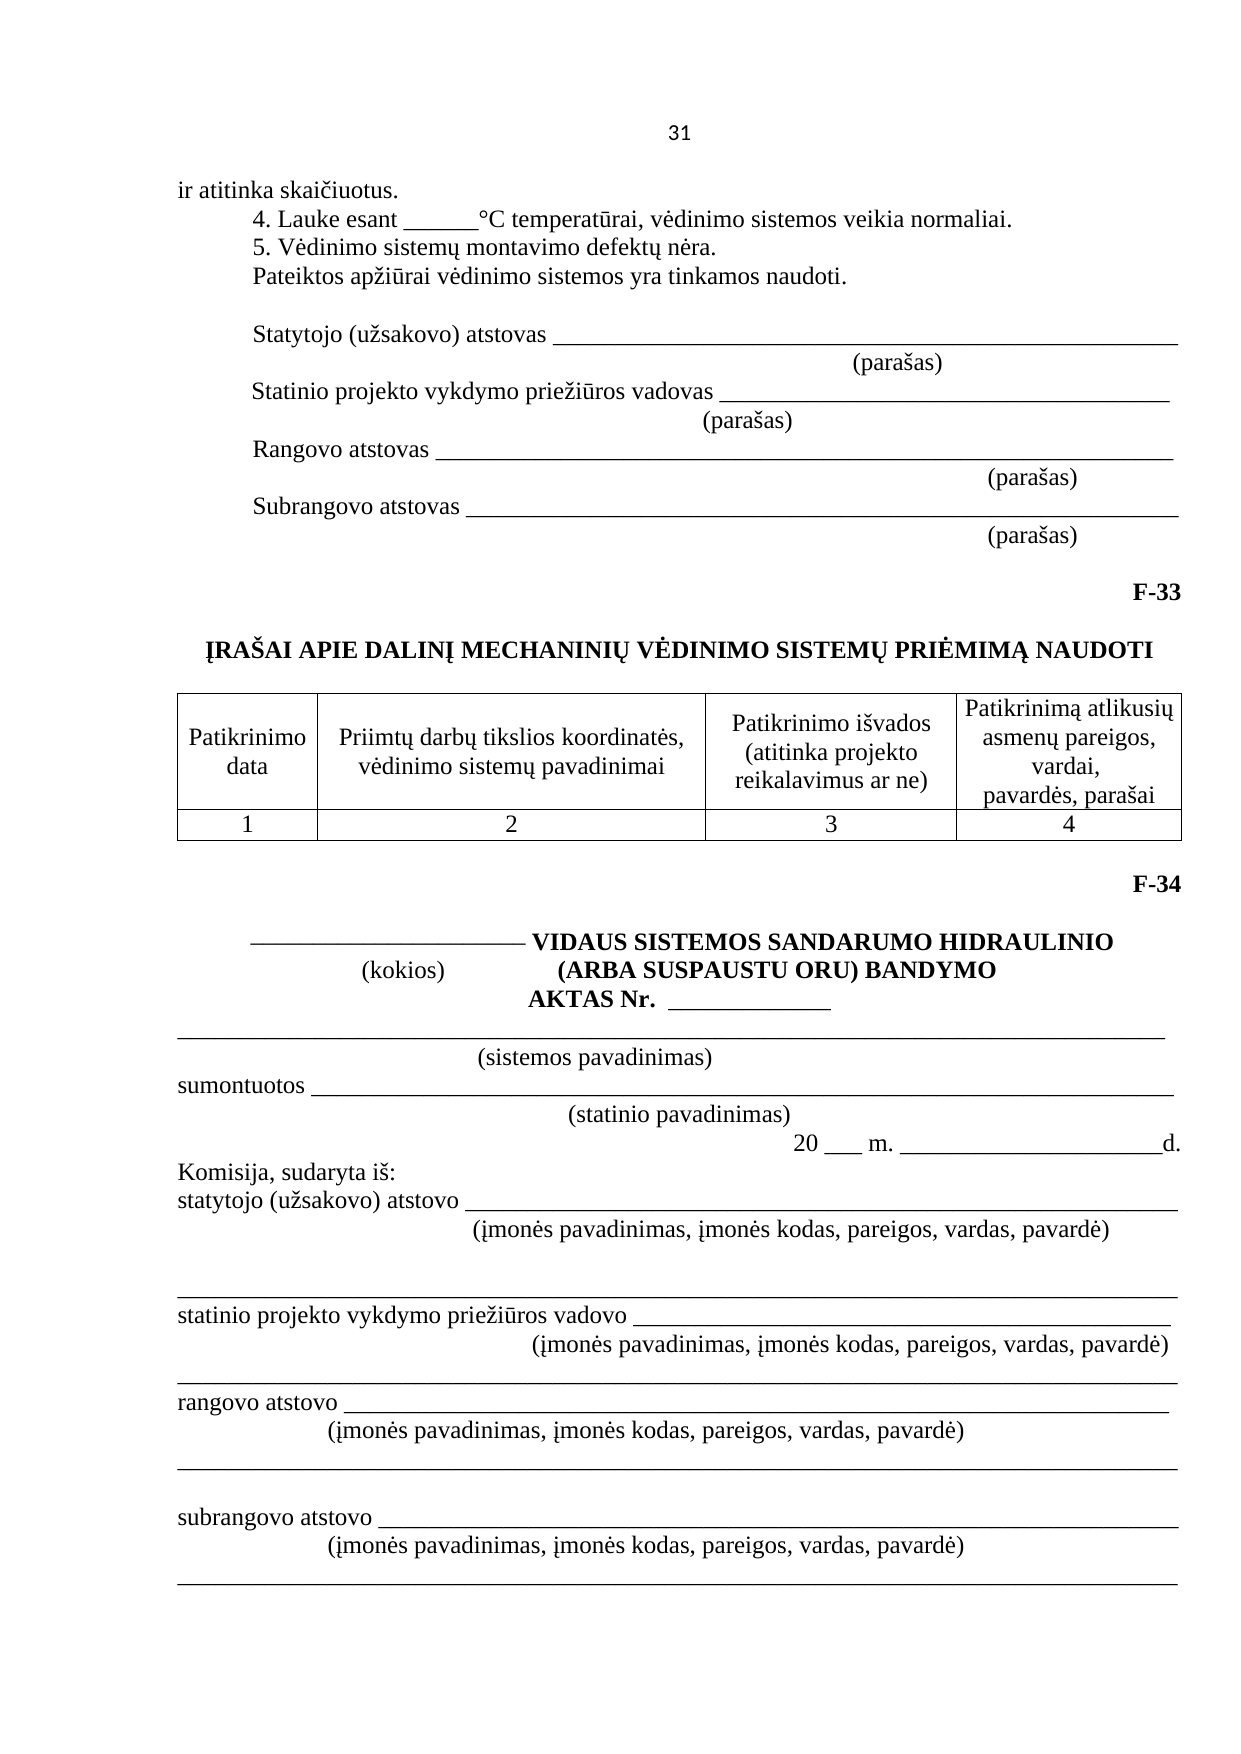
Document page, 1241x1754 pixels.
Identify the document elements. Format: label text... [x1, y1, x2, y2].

text 5. Vėdinimo sistemų montavimo defektų nėra. [177, 232, 1181, 261]
text ________________________________________________________________________________ [177, 1272, 1181, 1301]
table_header Priimtų darbų tikslios koordinatės, vėdinimo sistemų pavadinimai [318, 694, 705, 808]
text (įmonės pavadinimas, įmonės kodas, pareigos, vardas, pavardė) [472, 1214, 1181, 1243]
text (įmonės pavadinimas, įmonės kodas, pareigos, vardas, pavardė) [177, 1329, 1181, 1358]
text –––––––––––––––––––––– VIDAUS SISTEMOS SANDARUMO HIDRAULINIO [177, 927, 1181, 956]
text F-34 [177, 869, 1181, 898]
text (parašas) [477, 347, 1181, 376]
text ________________________________________________________________________________ [177, 1444, 1181, 1473]
table_cell 3 [706, 810, 956, 839]
text (kokios) (ARBA SUSPAUSTU ORU) BANDYMO [177, 956, 1181, 984]
text rangovo atstovo __________________________________________________________________ [177, 1387, 1181, 1416]
text (parašas) [912, 520, 1181, 549]
text Subrangovo atstovas _________________________________________________________ [252, 491, 1181, 520]
text (įmonės pavadinimas, įmonės kodas, pareigos, vardas, pavardė) [327, 1531, 1181, 1559]
table_header Patikrinimo išvados (atitinka projekto reikalavimus ar ne) [706, 694, 956, 808]
table_cell 1 [178, 810, 317, 839]
text F-33 [177, 577, 1181, 606]
text Komisija, sudaryta iš: [177, 1157, 1181, 1186]
text ir atitinka skaičiuotus. [177, 175, 1181, 204]
text AKTAS Nr. _____________ [177, 984, 1181, 1013]
text (statinio pavadinimas) [177, 1099, 1181, 1128]
text (parašas) [252, 405, 1181, 434]
text statinio projekto vykdymo priežiūros vadovo ___________________________________________ [177, 1301, 1181, 1329]
text subrangovo atstovo ________________________________________________________________ [177, 1502, 1181, 1531]
text 20 ___ m. _____________________d. [177, 1128, 1181, 1157]
table_cell 2 [318, 810, 705, 839]
text 4. Lauke esant ______°C temperatūrai, vėdinimo sistemos veikia normaliai. [177, 204, 1181, 232]
text (sistemos pavadinimas) [477, 1042, 1181, 1071]
text _______________________________________________________________________________ [177, 1013, 1181, 1042]
table_header Patikrinimo data [178, 694, 317, 808]
text Statytojo (užsakovo) atstovas __________________________________________________ [177, 319, 1181, 347]
text ________________________________________________________________________________ [177, 1358, 1181, 1387]
text Rangovo atstovas ___________________________________________________________ [252, 434, 1181, 462]
text (parašas) [912, 462, 1181, 491]
text statytojo (užsakovo) atstovo _________________________________________________________ [177, 1186, 1181, 1214]
text ________________________________________________________________________________ [177, 1559, 1181, 1588]
text ĮRAŠAI APIE DALINĮ MECHANINIŲ VĖDINIMO SISTEMŲ PRIĖMIMĄ NAUDOTI [177, 635, 1181, 664]
text (įmonės pavadinimas, įmonės kodas, pareigos, vardas, pavardė) [327, 1416, 1181, 1444]
table_cell 4 [957, 810, 1181, 839]
text Pateiktos apžiūrai vėdinimo sistemos yra tinkamos naudoti. [177, 261, 1181, 290]
text Statinio projekto vykdymo priežiūros vadovas ____________________________________ [177, 376, 1181, 405]
text sumontuotos _____________________________________________________________________ [177, 1071, 1181, 1099]
